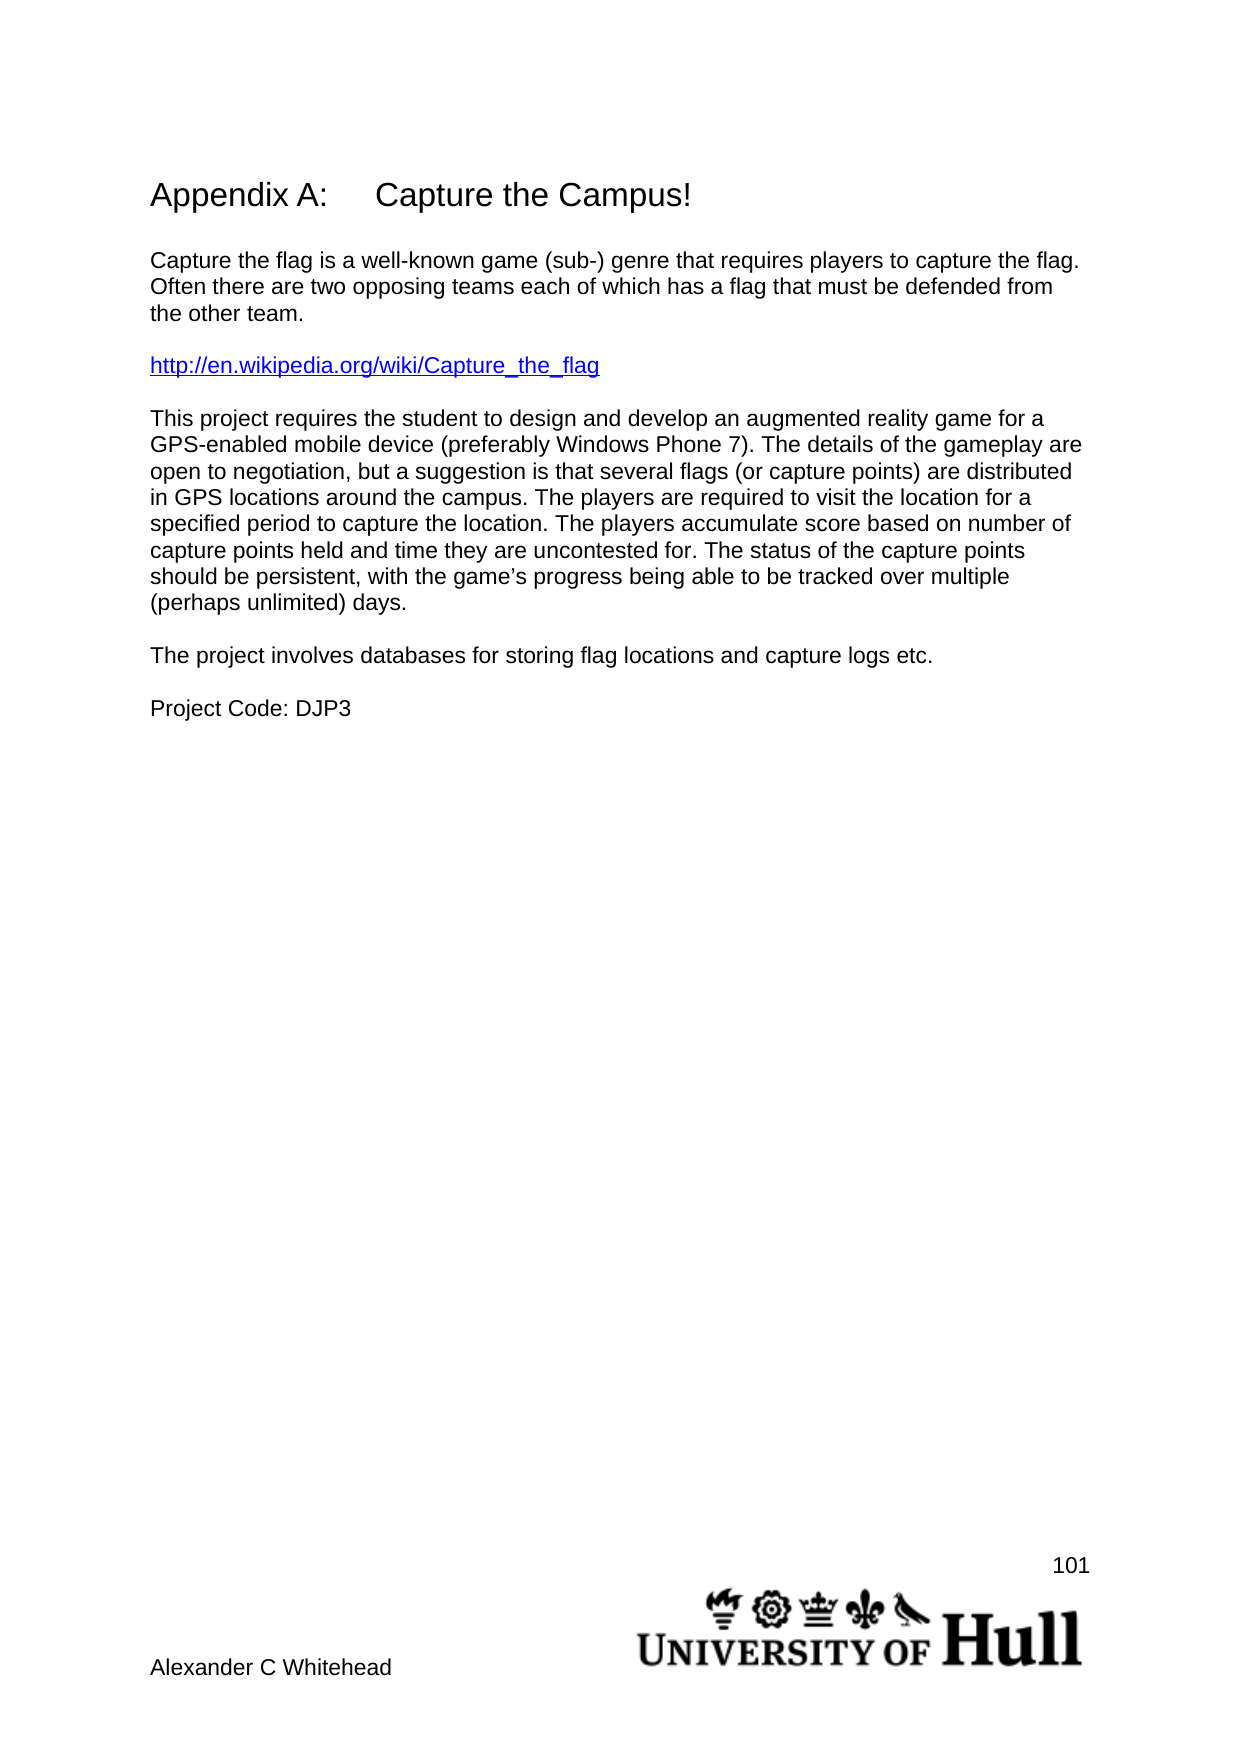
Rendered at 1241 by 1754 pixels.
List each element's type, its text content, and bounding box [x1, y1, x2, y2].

text The project involves databases for storing flag locations and capture logs etc. [150, 642, 1090, 668]
picture [630, 1578, 1091, 1676]
text Capture the flag is a well-known game (sub-) genre that requires players to capture the flag. Often there are two opposing teams each of which has a flag that must be defended from the other team. [150, 247, 1090, 326]
subtitle Capture the Campus! [150, 175, 1090, 213]
text This project requires the student to design and develop an augmented reality game for a GPS-enabled mobile device (preferably Windows Phone 7). The details of the gameplay are open to negotiation, but a suggestion is that several flags (or capture points) are distributed in GPS locations around the campus. The players are required to visit the location for a specified period to capture the location. The players accumulate score based on number of capture points held and time they are uncontested for. The status of the capture points should be persistent, with the game’s progress being able to be tracked over multiple (perhaps unlimited) days. [150, 405, 1090, 616]
text Project Code: DJP3 [150, 695, 1090, 721]
text http://en.wikipedia.org/wiki/Capture_the_flag [150, 352, 1090, 378]
